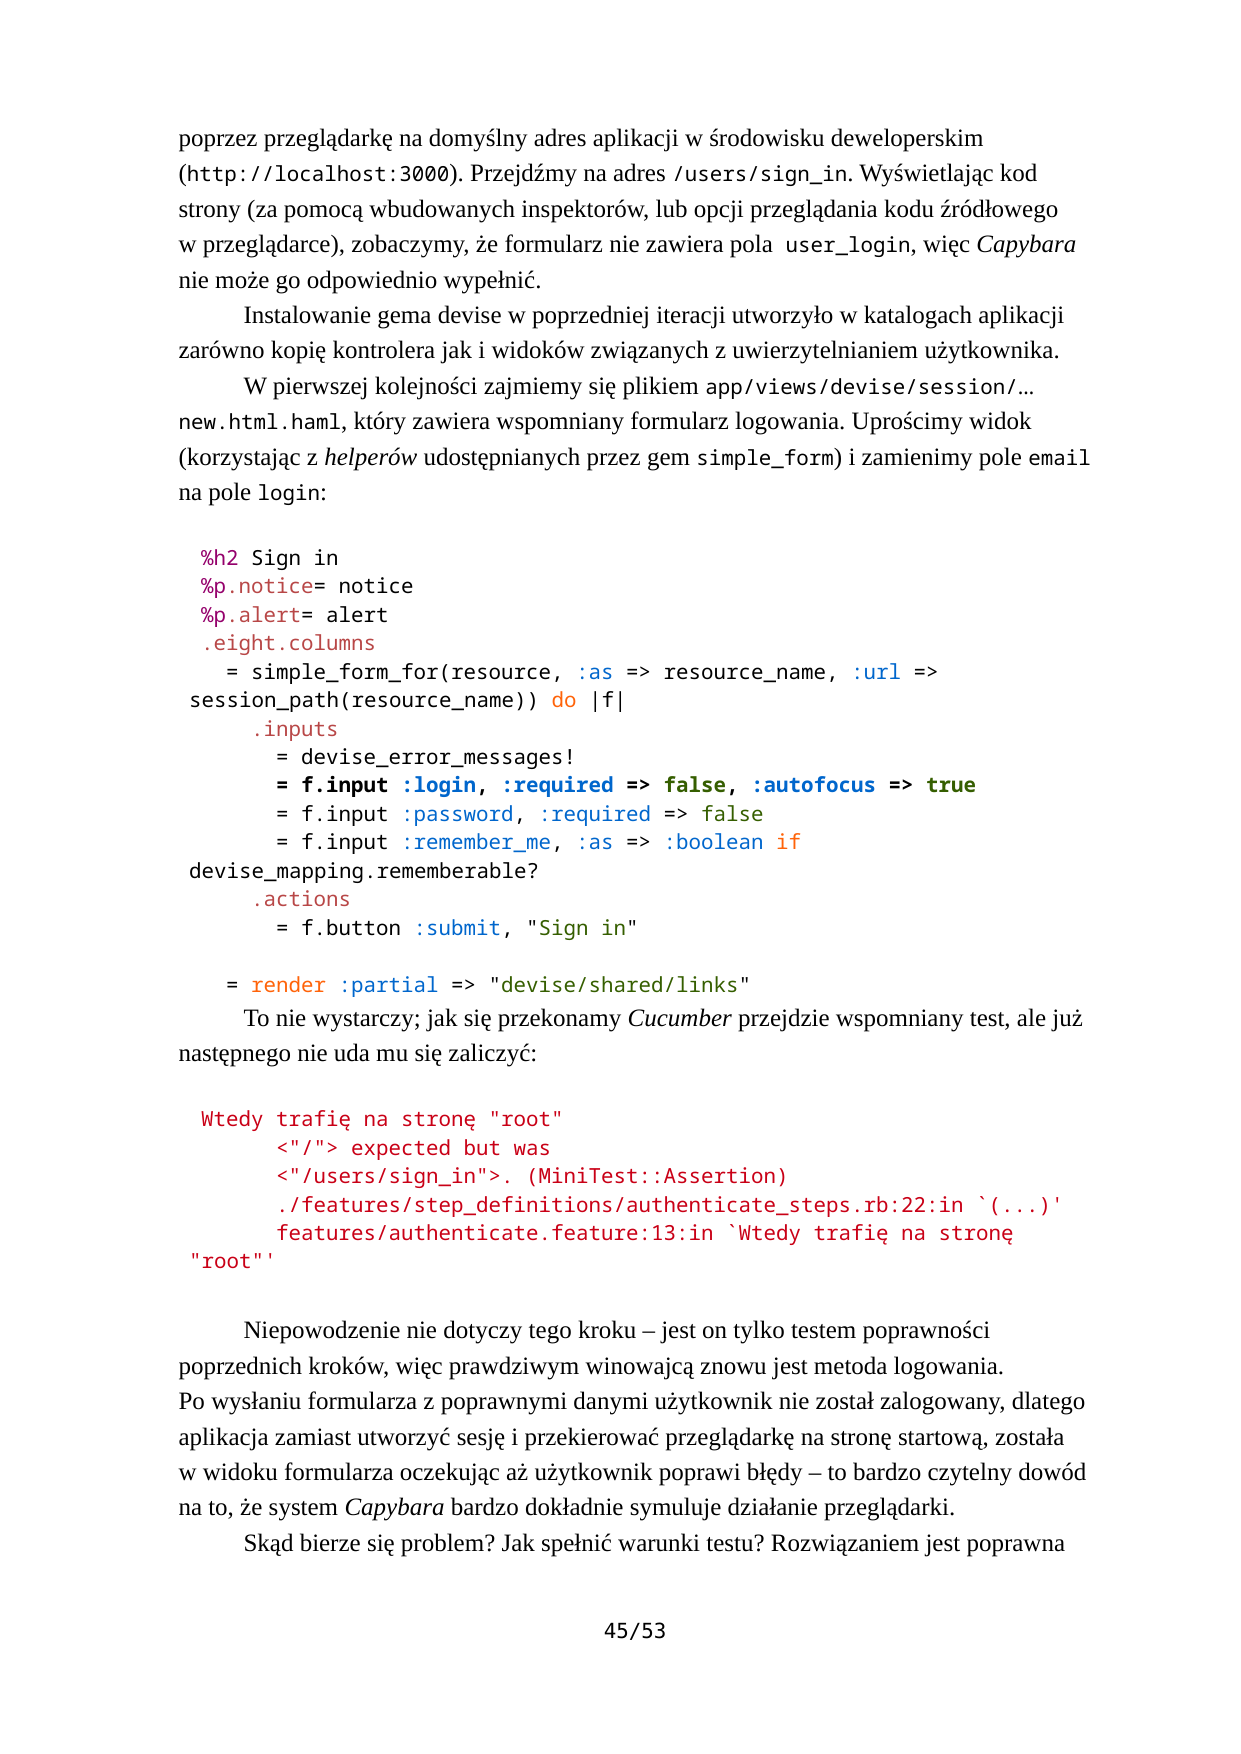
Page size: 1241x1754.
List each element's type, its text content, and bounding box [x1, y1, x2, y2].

table_header Wtedy trafię na stronę "root" <"/"> expected but was <"/users/sign_in">. (MiniTest::Assertion) ./features/step_definitions/authenticate_steps.rb:22:in `(...)' features/authenticate.feature:13:in `Wtedy trafię na stronę "root"' [177, 1104, 1093, 1275]
table_header %h2 Sign in %p.notice= notice %p.alert= alert .eight.columns = simple_form_for(resource, :as => resource_name, :url => session_path(resource_name)) do |f| .inputs = devise_error_messages! = f.input :login, :required => false, :autofocus => true = f.input :password, :required => false = f.input :remember_me, :as => :boolean if devise_mapping.rememberable? .actions = f.button :submit, "Sign in" = render :partial => "devise/shared/links" [177, 543, 1093, 998]
text W pierwszej kolejności zajmiemy się plikiem app/views/devise/session/…new.html.haml, który zawiera wspomniany formularz logowania. Uprościmy widok (korzystając z helperów udostępnianych przez gem simple_form) i zamienimy pole email na pole login: [178, 366, 1093, 508]
text To nie wystarczy; jak się przekonamy Cucumber przejdzie wspomniany test, ale już następnego nie uda mu się zaliczyć: [178, 998, 1093, 1069]
text poprzez przeglądarkę na domyślny adres aplikacji w środowisku deweloperskim (http://localhost:3000). Przejdźmy na adres /users/sign_in. Wyświetlając kod strony (za pomocą wbudowanych inspektorów, lub opcji przeglądania kodu źródłowego w przeglądarce), zobaczymy, że formularz nie zawiera pola user_login, więc Capybara nie może go odpowiednio wypełnić. [178, 118, 1093, 295]
text Niepowodzenie nie dotyczy tego kroku – jest on tylko testem poprawności poprzednich kroków, więc prawdziwym winowajcą znowu jest metoda logowania. Po wysłaniu formularza z poprawnymi danymi użytkownik nie został zalogowany, dlatego aplikacja zamiast utworzyć sesję i przekierować przeglądarkę na stronę startową, została w widoku formularza oczekując aż użytkownik poprawi błędy – to bardzo czytelny dowód na to, że system Capybara bardzo dokładnie symuluje działanie przeglądarki. [178, 1310, 1093, 1523]
text Skąd bierze się problem? Jak spełnić warunki testu? Rozwiązaniem jest poprawna [178, 1523, 1093, 1558]
text Instalowanie gema devise w poprzedniej iteracji utworzyło w katalogach aplikacji zarówno kopię kontrolera jak i widoków związanych z uwierzytelnianiem użytkownika. [178, 295, 1093, 366]
